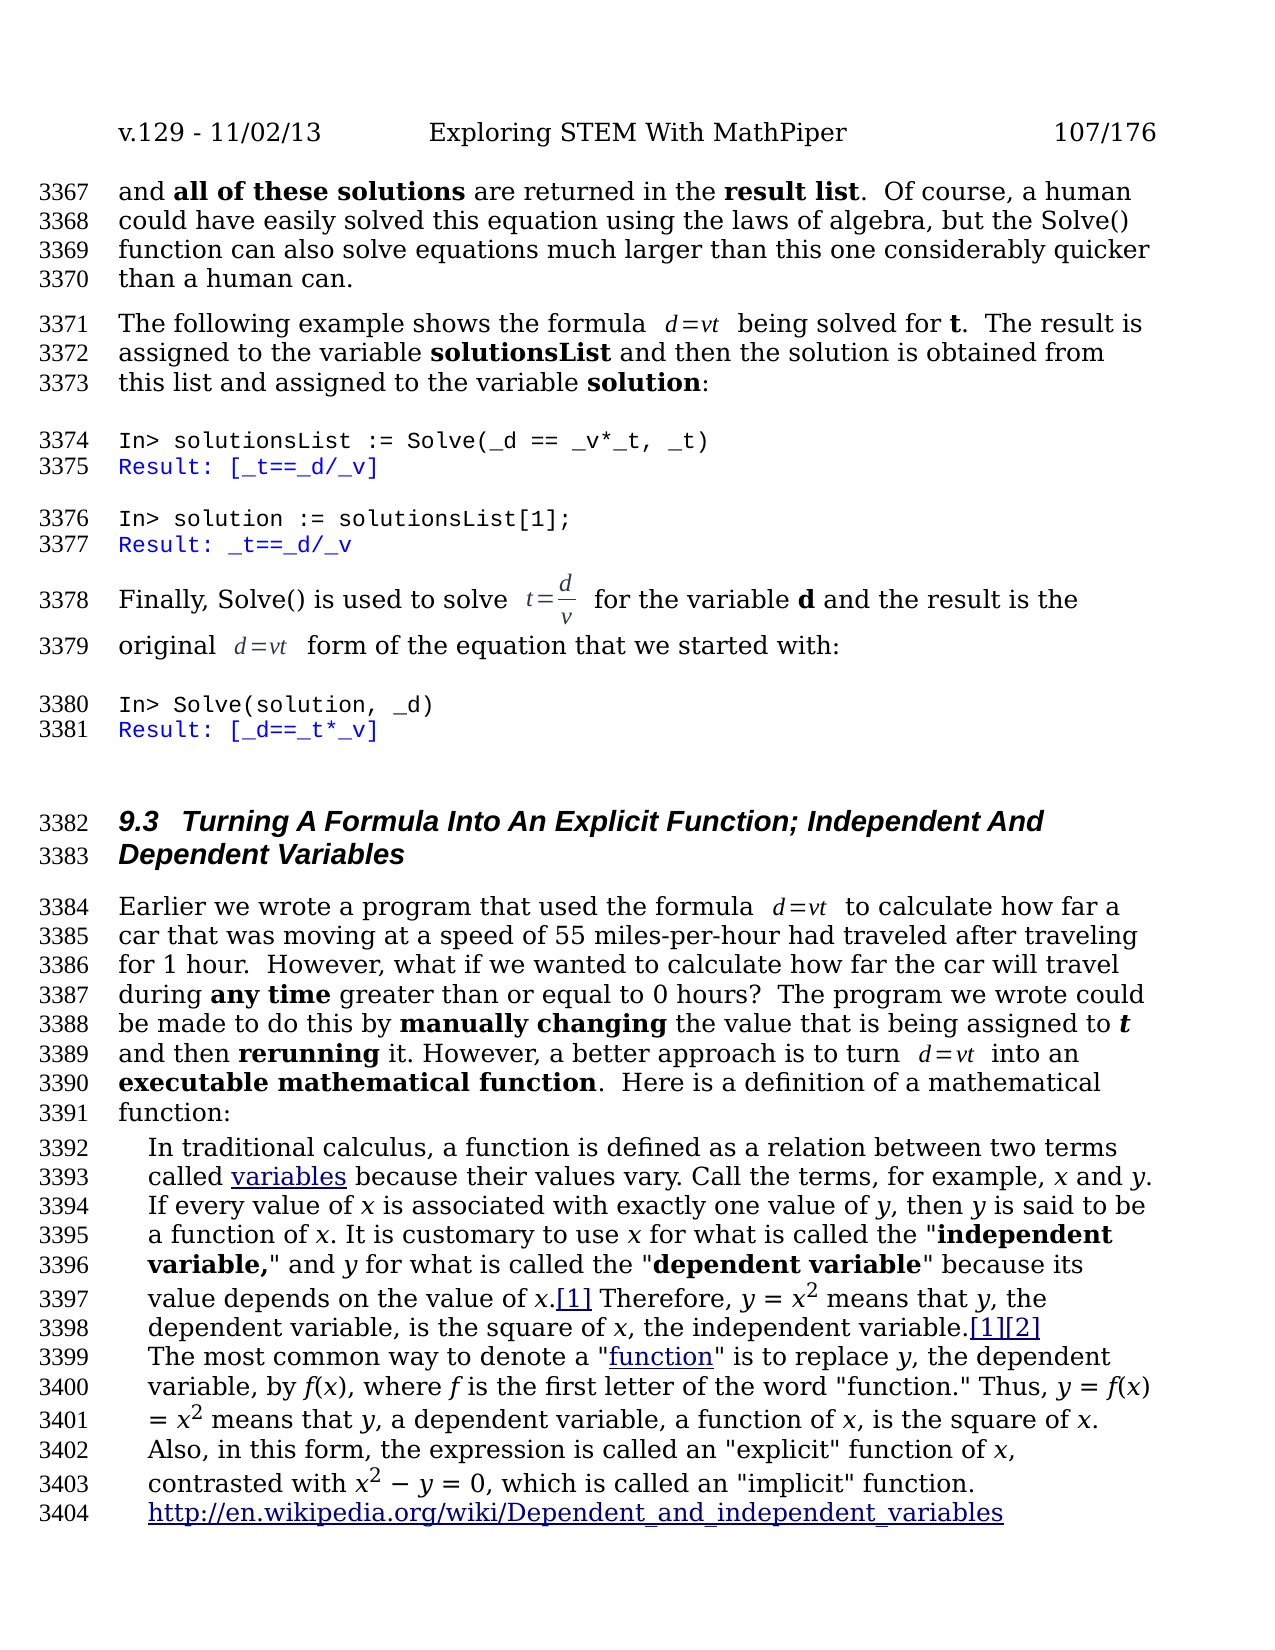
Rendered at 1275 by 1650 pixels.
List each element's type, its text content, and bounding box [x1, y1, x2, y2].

text In> Solve(solution, _d) [118, 693, 1157, 719]
text Earlier we wrote a program that used the formulato calculate how far a car that was moving at a speed of 55 miles-per-hour had traveled after traveling for 1 hour. However, what if we wanted to calculate how far the car will travel during any time greater than or equal to 0 hours? The program we wrote could be made to do this by manually changing the value that is being assigned to t and then rerunning it. However, a better approach is to turninto an executable mathematical function. Here is a definition of a mathematical function: [118, 892, 1157, 1127]
text Result: [_d==_t*_v] [118, 719, 1157, 745]
text In traditional calculus, a function is defined as a relation between two terms called variables because their values vary. Call the terms, for example, x and y. If every value of x is associated with exactly one value of y, then y is said to be a function of x. It is customary to use x for what is called the "independent variable," and y for what is called the "dependent variable" because its value depends on the value of x.[1] Therefore, y = x2 means that y, the dependent variable, is the square of x, the independent variable.[1][2] [148, 1133, 1157, 1342]
text The following example shows the formulabeing solved for t. The result is assigned to the variable solutionsList and then the solution is obtained from this list and assigned to the variable solution: [118, 309, 1157, 397]
text and all of these solutions are returned in the result list. Of course, a human could have easily solved this equation using the laws of algebra, but the Solve() function can also solve equations much larger than this one considerably quicker than a human can. [118, 177, 1157, 294]
text In> solutionsList := Solve(_d == _v*_t, _t) [118, 429, 1157, 455]
text Result: _t==_d/_v [118, 533, 1157, 559]
text The most common way to denote a "function" is to replace y, the dependent variable, by f(x), where f is the first letter of the word "function." Thus, y = f(x) = x2 means that y, a dependent variable, a function of x, is the square of x. Also, in this form, the expression is called an "explicit" function of x, contrasted with x2 − y = 0, which is called an "implicit" function. http://en.wikipedia.org/wiki/Dependent_and_independent_variables [148, 1342, 1157, 1527]
text Result: [_t==_d/_v] [118, 455, 1157, 481]
subtitle Turning A Formula Into An Explicit Function; Independent And Dependent Variables [118, 804, 1157, 871]
text In> solution := solutionsList[1]; [118, 507, 1157, 533]
text Finally, Solve() is used to solvefor the variable d and the result is the originalform of the equation that we started with: [118, 568, 1157, 661]
